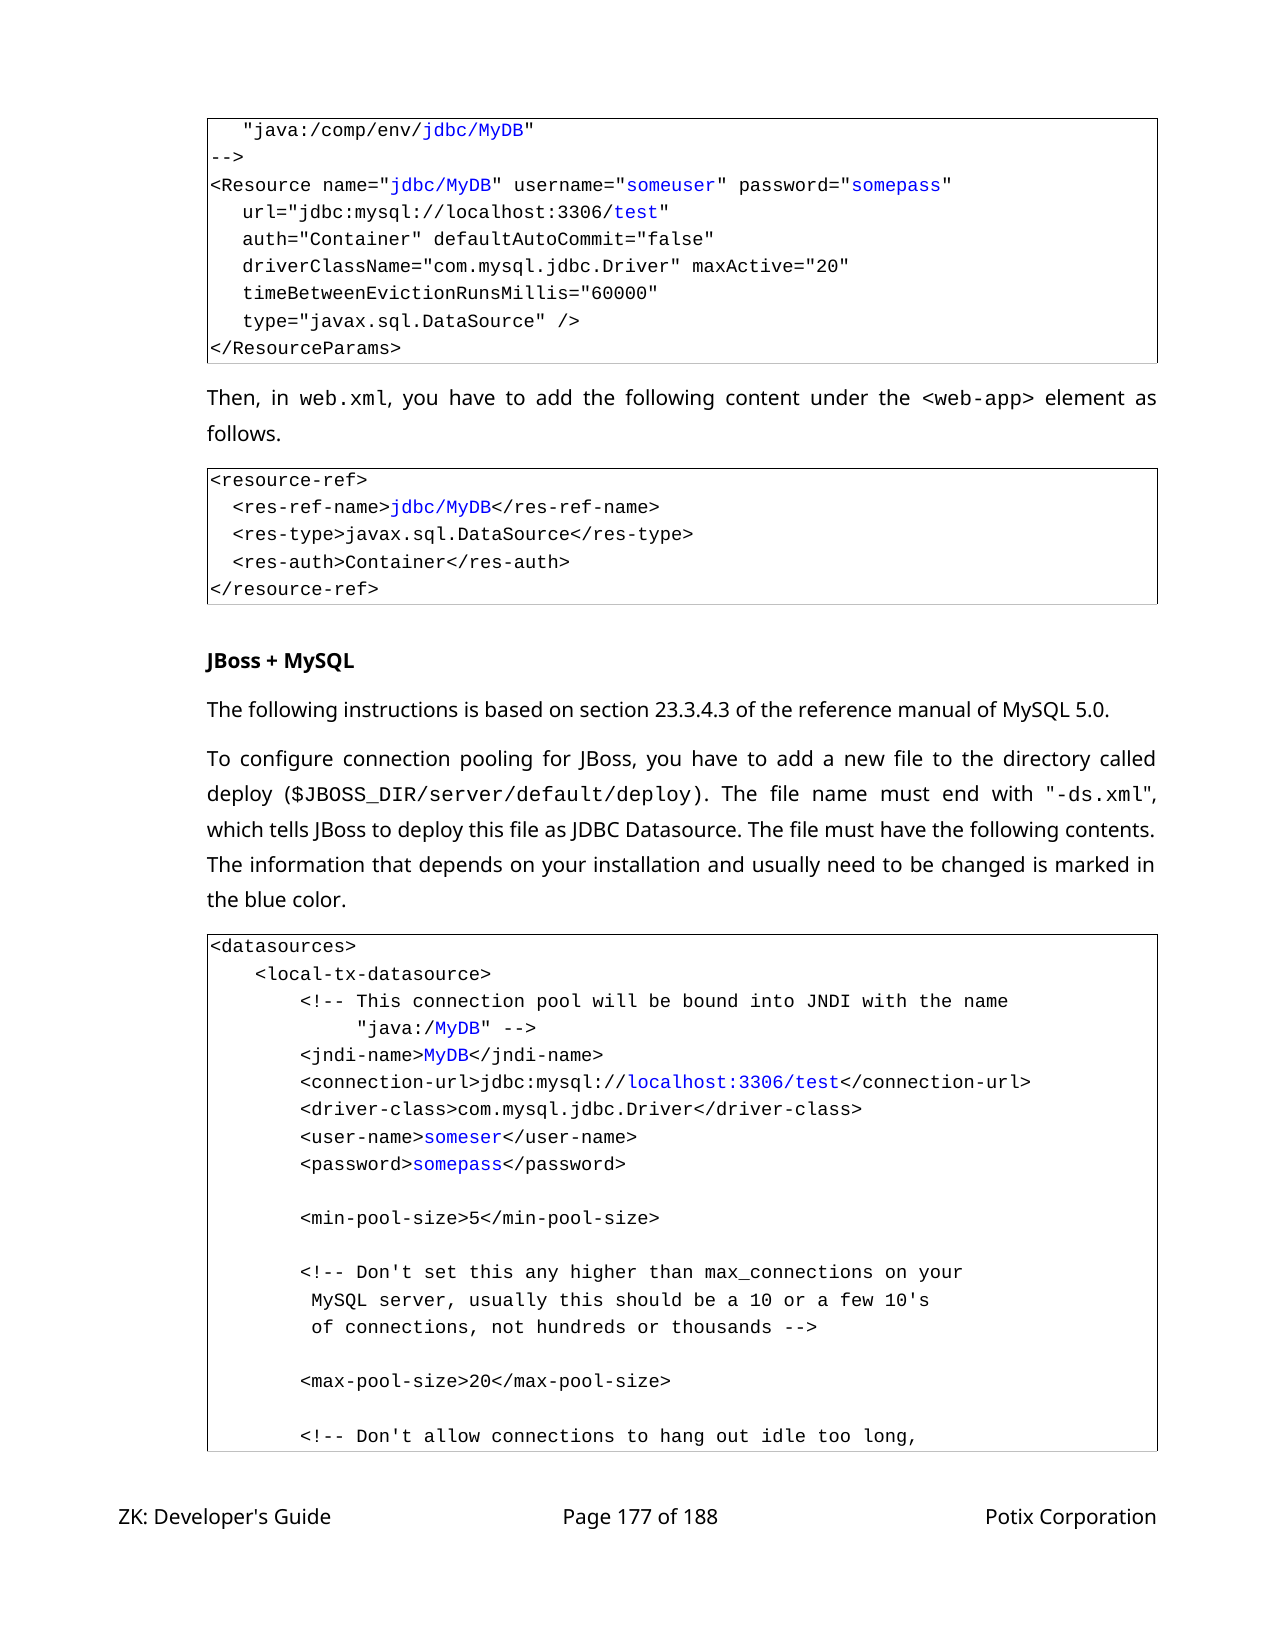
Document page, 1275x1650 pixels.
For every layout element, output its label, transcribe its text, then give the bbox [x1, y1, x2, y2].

text "java:/MyDB" --> [208, 1016, 1157, 1040]
text </ResourceParams> [208, 336, 1157, 363]
text url="jdbc:mysql://localhost:3306/test" [208, 200, 1157, 224]
text Then, in web.xml, you have to add the following content under the <web-app> element as follows. [207, 383, 1157, 447]
text <res-ref-name>jdbc/MyDB</res-ref-name> [208, 495, 1157, 519]
text --> [208, 145, 1157, 169]
text <user-name>someser</user-name> [208, 1124, 1157, 1149]
text timeBetweenEvictionRunsMillis="60000" [208, 281, 1157, 306]
text <res-auth>Container</res-auth> [208, 549, 1157, 574]
text <password>somepass</password> [208, 1152, 1157, 1176]
text <local-tx-datasource> [208, 961, 1157, 986]
text <Resource name="jdbc/MyDB" username="someuser" password="somepass" [208, 172, 1157, 197]
text <res-type>javax.sql.DataSource</res-type> [208, 522, 1157, 547]
subtitle JBoss + MySQL [207, 646, 1157, 675]
text driverClassName="com.mysql.jdbc.Driver" maxActive="20" [208, 254, 1157, 278]
text type="javax.sql.DataSource" /> [208, 308, 1157, 333]
text of connections, not hundreds or thousands --> [208, 1315, 1157, 1339]
text </resource-ref> [208, 577, 1157, 604]
text To configure connection pooling for JBoss, you have to add a new file to the directory called deploy ($JBOSS_DIR/server/default/deploy). The file name must end with "-ds.xml", which tells JBoss to deploy this file as JDBC Datasource. The file must have the following contents. The information that depends on your installation and usually need to be changed is marked in the blue color. [207, 744, 1157, 913]
text <resource-ref> [208, 469, 1157, 492]
text auth="Container" defaultAutoCommit="false" [208, 227, 1157, 251]
text <jndi-name>MyDB</jndi-name> [208, 1043, 1157, 1067]
text <!-- Don't set this any higher than max_connections on your [208, 1260, 1157, 1285]
text <driver-class>com.mysql.jdbc.Driver</driver-class> [208, 1097, 1157, 1122]
text MySQL server, usually this should be a 10 or a few 10's [208, 1288, 1157, 1312]
text The following instructions is based on section 23.3.4.3 of the reference manual of MySQL 5.0. [207, 695, 1157, 723]
text <datasources> [208, 935, 1157, 958]
text <connection-url>jdbc:mysql://localhost:3306/test</connection-url> [208, 1070, 1157, 1094]
text <min-pool-size>5</min-pool-size> [208, 1206, 1157, 1230]
text "java:/comp/env/jdbc/MyDB" [208, 119, 1157, 142]
text <max-pool-size>20</max-pool-size> [208, 1369, 1157, 1393]
text <!-- Don't allow connections to hang out idle too long, [208, 1423, 1157, 1451]
text <!-- This connection pool will be bound into JNDI with the name [208, 988, 1157, 1013]
